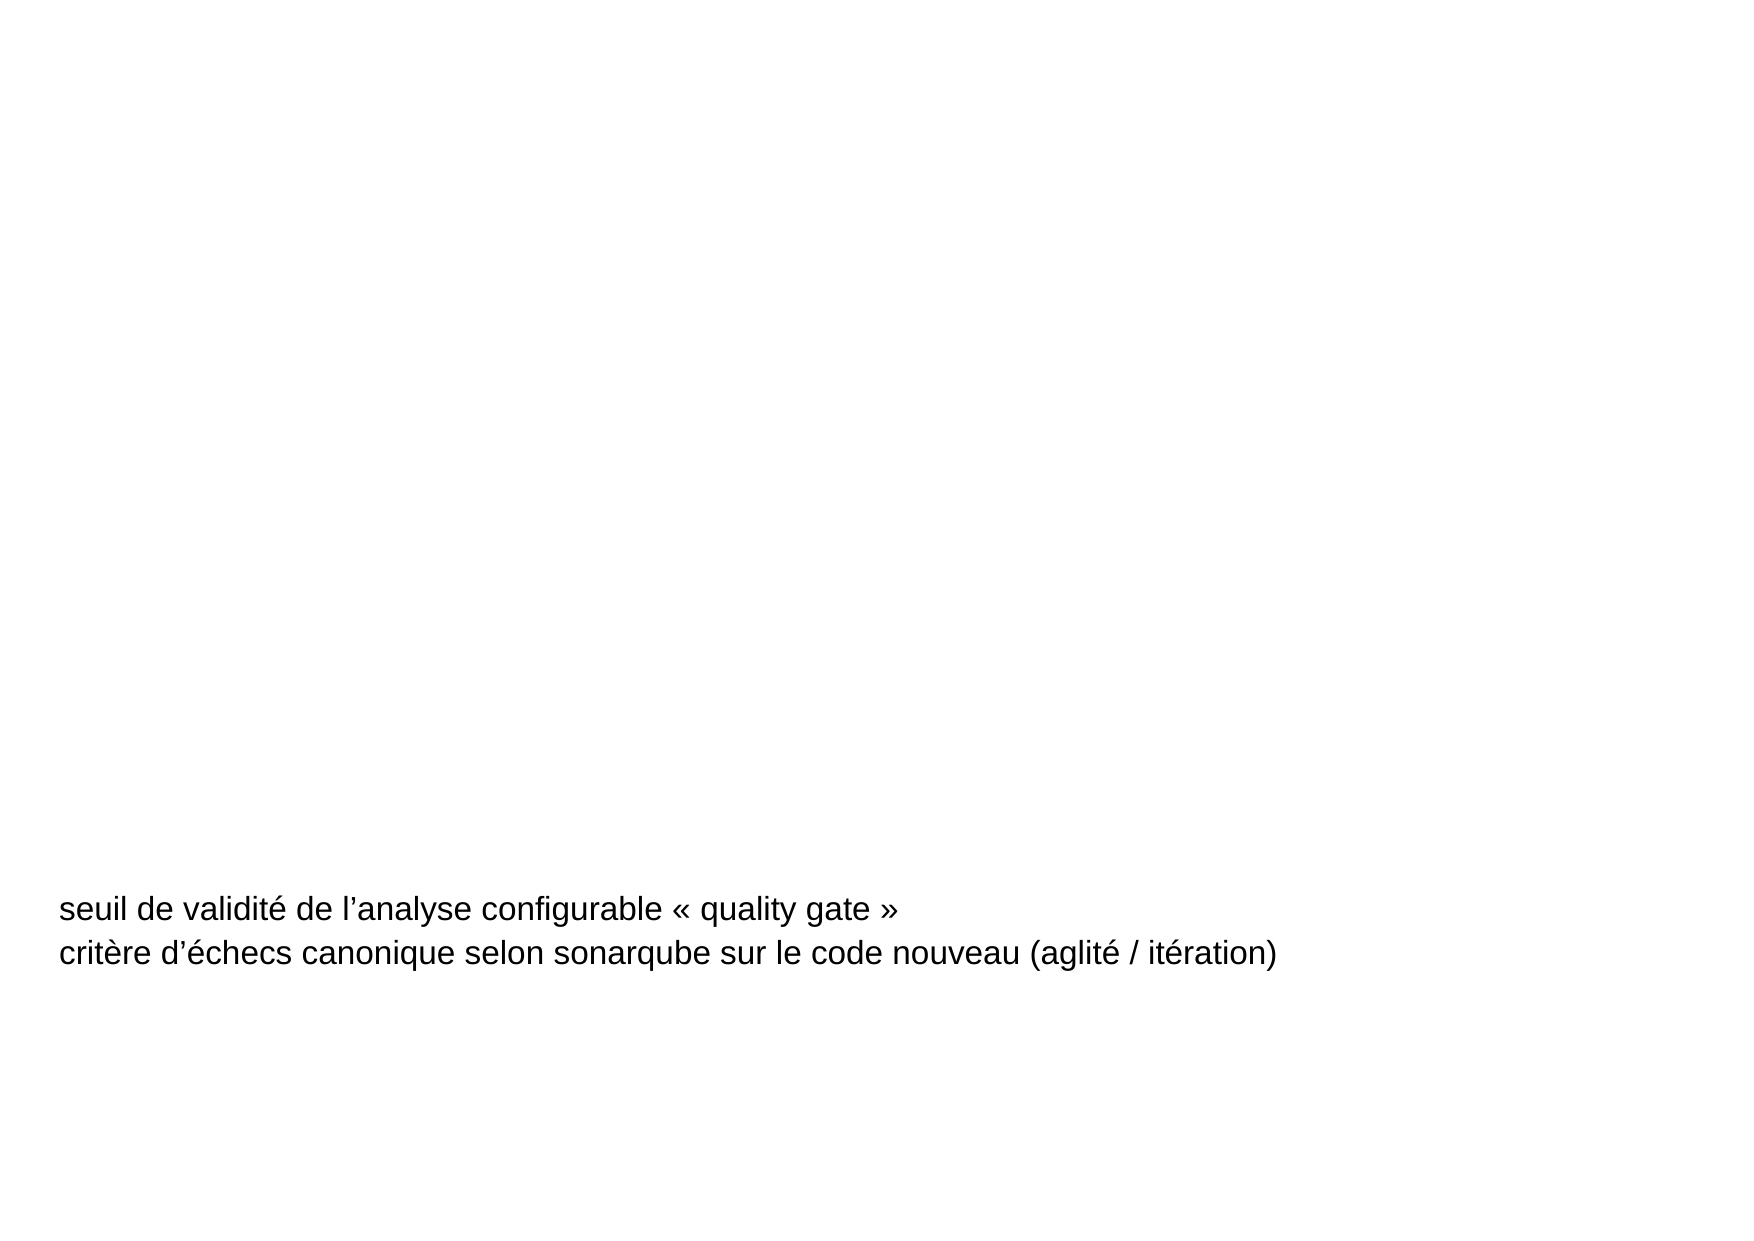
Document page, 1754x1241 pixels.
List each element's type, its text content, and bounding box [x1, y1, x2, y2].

text seuil de validité de l’analyse configurable « quality gate » [59, 888, 1695, 927]
text critère d’échecs canonique selon sonarqube sur le code nouveau (aglité / itération) [59, 933, 1695, 971]
